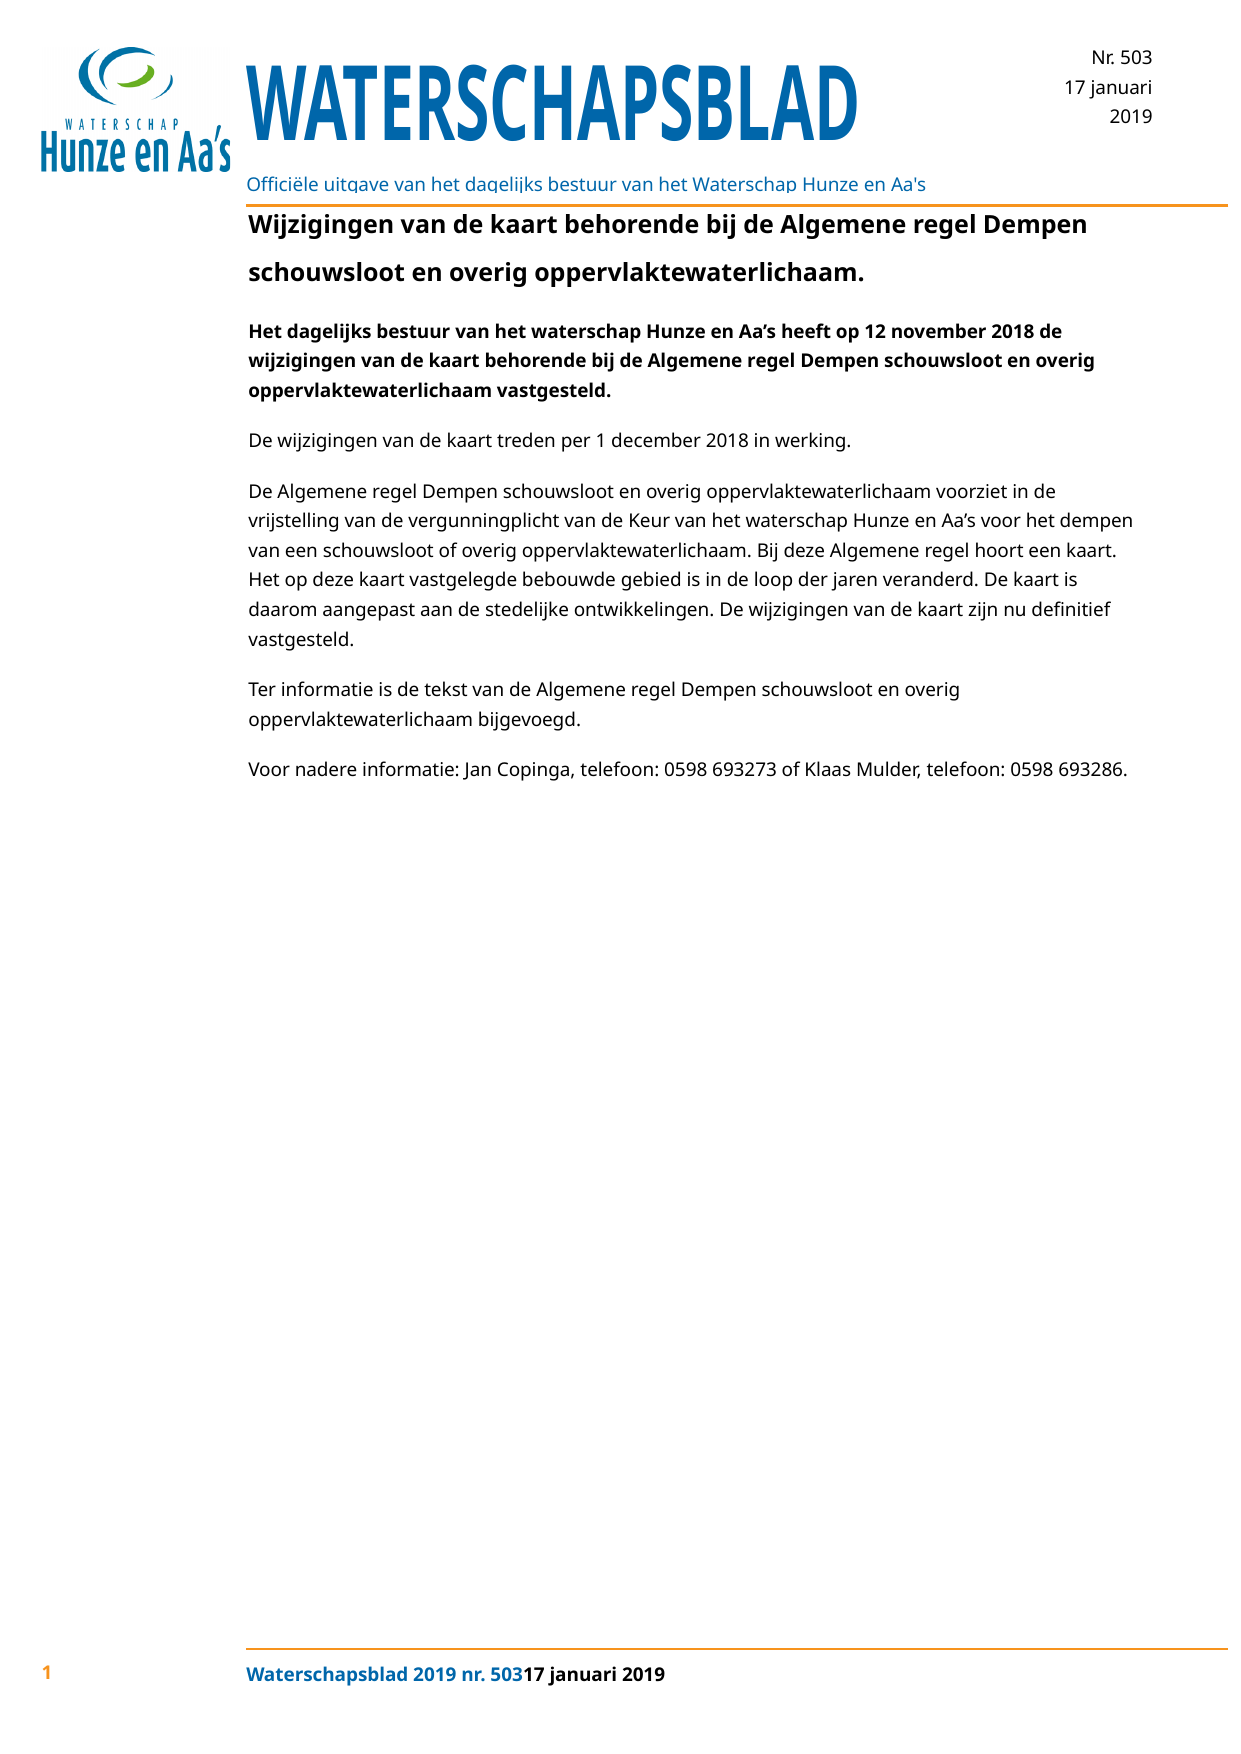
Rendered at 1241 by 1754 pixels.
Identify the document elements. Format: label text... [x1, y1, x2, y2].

text De Algemene regel Dempen schouwsloot en overig oppervlaktewaterlichaam voorziet in de vrijstelling van de vergunningplicht van de Keur van het waterschap Hunze en Aa’s voor het dempen van een schouwsloot of overig oppervlaktewaterlichaam. Bij deze Algemene regel hoort een kaart. Het op deze kaart vastgelegde bebouwde gebied is in de loop der jaren veranderd. De kaart is daarom aangepast aan de stedelijke ontwikkelingen. De wijzigingen van de kaart zijn nu definitief vastgesteld. [248, 478, 1152, 652]
picture [183, 163, 191, 172]
text Voor nadere informatie: Jan Copinga, telefoon: 0598 693273 of Klaas Mulder, telefoon: 0598 693286. ​ [248, 756, 1152, 782]
picture [226, 145, 231, 156]
text De wijzigingen van de kaart treden per 1 december 2018 in werking. [248, 427, 1152, 453]
text Wijzigingen van de kaart behorende bij de Algemene regel Dempen schouwsloot en overig oppervlaktewaterlichaam. [248, 207, 1152, 288]
text Ter informatie is de tekst van de Algemene regel Dempen schouwsloot en overig oppervlaktewaterlichaam bijgevoegd. [248, 676, 1152, 732]
text Het dagelijks bestuur van het waterschap Hunze en Aa’s heeft op 12 november 2018 de wijzigingen van de kaart behorende bij de Algemene regel Dempen schouwsloot en overig oppervlaktewaterlichaam vastgesteld. [248, 318, 1152, 403]
picture [47, 154, 51, 172]
picture [41, 47, 231, 172]
